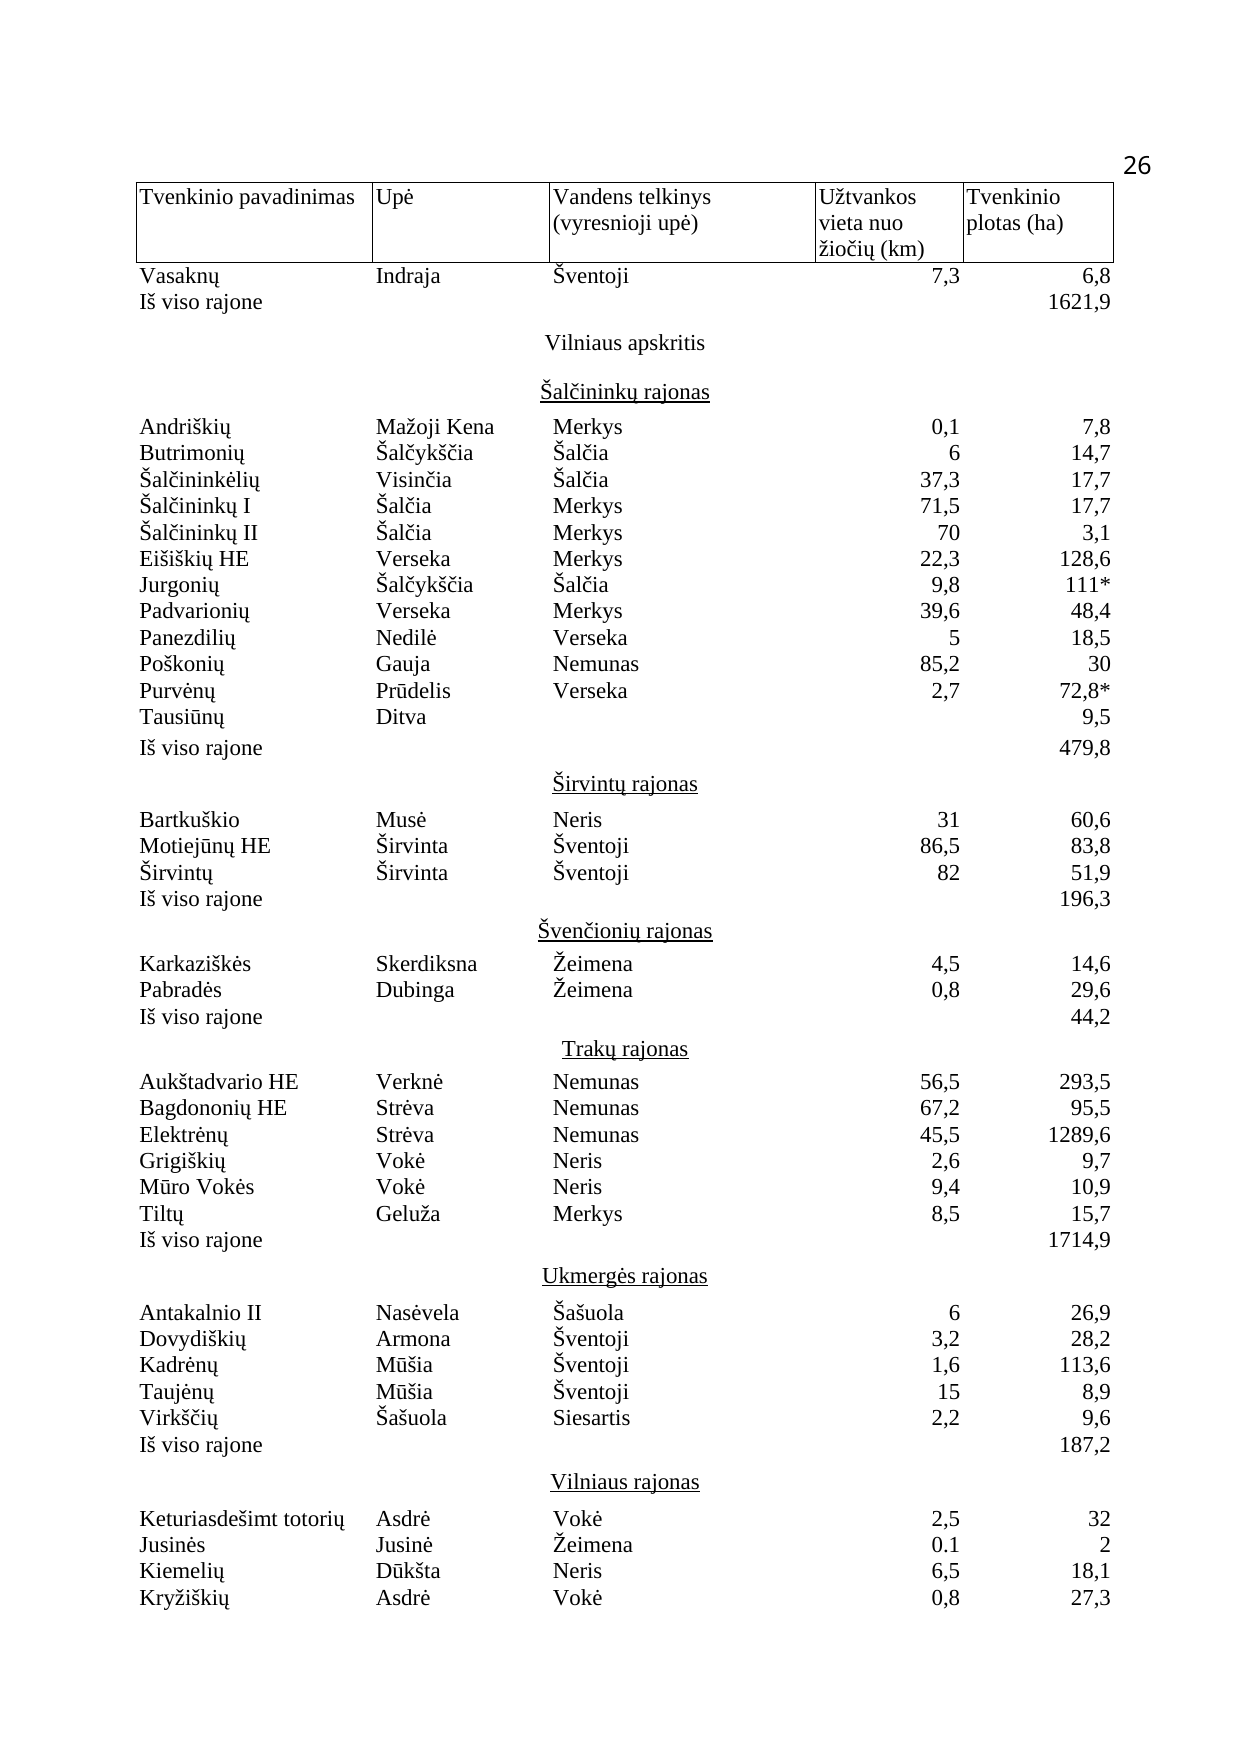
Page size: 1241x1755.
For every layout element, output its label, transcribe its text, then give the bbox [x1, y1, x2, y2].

table_cell Verknė [373, 1068, 549, 1094]
table_cell 4,5 [815, 950, 963, 976]
table_cell Verseka [550, 677, 815, 703]
table_cell Tausiūnų [136, 703, 372, 734]
table_cell Žeimena [550, 1531, 815, 1557]
table_cell 2,5 [815, 1505, 963, 1531]
table_cell 72,8* [963, 677, 1114, 703]
table_cell 2,7 [815, 677, 963, 703]
table_cell [550, 885, 815, 911]
table_cell 22,3 [815, 545, 963, 571]
table_cell 95,5 [963, 1094, 1114, 1121]
table_cell Asdrė [373, 1584, 549, 1610]
table_cell Kiemelių [136, 1558, 372, 1584]
table_cell 6 [815, 440, 963, 466]
table_header Vandens telkinys (vyresnioji upė) [550, 183, 815, 262]
table_cell [815, 703, 963, 734]
table_cell Padvarionių [136, 598, 372, 624]
table_cell Mūšia [373, 1378, 549, 1404]
table_cell Dubinga [373, 976, 549, 1003]
table_cell Verseka [550, 624, 815, 650]
table_cell 187,2 [963, 1431, 1114, 1457]
table_cell Verseka [373, 598, 549, 624]
table_cell [815, 1226, 963, 1252]
table_cell 45,5 [815, 1121, 963, 1147]
table_cell Širvintų [136, 859, 372, 885]
table_cell [373, 1003, 549, 1029]
table_cell Pabradės [136, 976, 372, 1003]
table_cell [373, 288, 549, 314]
table_cell Šalčininkų I [136, 492, 372, 518]
table_cell Vokė [550, 1505, 815, 1531]
table_cell 8,9 [963, 1378, 1114, 1404]
table_cell Nemunas [550, 1121, 815, 1147]
table_cell Indraja [373, 263, 549, 288]
table_cell 2,6 [815, 1147, 963, 1173]
table_header Tvenkinio plotas (ha) [964, 183, 1113, 262]
table_cell Strėva [373, 1094, 549, 1121]
table_cell Ukmergės rajonas [136, 1253, 1114, 1299]
table_cell Šalčia [550, 466, 815, 492]
table_cell 17,7 [963, 466, 1114, 492]
table_cell Iš viso rajone [136, 288, 372, 314]
table_cell 83,8 [963, 832, 1114, 859]
table_cell Vokė [550, 1584, 815, 1610]
table_cell Šalčia [550, 571, 815, 598]
table_cell 15 [815, 1378, 963, 1404]
table_cell Šalčia [550, 440, 815, 466]
table_header Tvenkinio pavadinimas [137, 183, 372, 262]
table_cell 5 [815, 624, 963, 650]
table_cell 7,3 [815, 263, 963, 288]
table_cell 39,6 [815, 598, 963, 624]
table_cell Antakalnio II [136, 1299, 372, 1325]
table_cell Šventoji [550, 1352, 815, 1378]
table_cell Šalčia [373, 492, 549, 518]
table_cell 2 [963, 1531, 1114, 1557]
table_cell Geluža [373, 1200, 549, 1226]
table_cell 18,1 [963, 1558, 1114, 1584]
table_cell 15,7 [963, 1200, 1114, 1226]
table_cell Taujėnų [136, 1378, 372, 1404]
table_cell Gauja [373, 650, 549, 677]
table_cell Keturiasdešimt totorių [136, 1505, 372, 1531]
table_cell Bagdononių HE [136, 1094, 372, 1121]
table_cell Šventoji [550, 859, 815, 885]
table_cell Nemunas [550, 650, 815, 677]
table_cell Merkys [550, 1200, 815, 1226]
table_cell Nasėvela [373, 1299, 549, 1325]
table_header Užtvankos vieta nuo žiočių (km) [816, 183, 963, 262]
table_cell 67,2 [815, 1094, 963, 1121]
table_cell [550, 703, 815, 734]
table_cell 14,6 [963, 950, 1114, 976]
table_cell Vasaknų [136, 263, 372, 288]
table_cell 44,2 [963, 1003, 1114, 1029]
table_cell Šalčininkėlių [136, 466, 372, 492]
table_cell 9,6 [963, 1404, 1114, 1431]
table_cell 8,5 [815, 1200, 963, 1226]
table_cell Šventoji [550, 1325, 815, 1352]
table_cell Mūšia [373, 1352, 549, 1378]
table_header Upė [373, 183, 549, 262]
table_cell Jurgonių [136, 571, 372, 598]
table_cell [373, 734, 549, 761]
table_cell 27,3 [963, 1584, 1114, 1610]
table_cell 60,6 [963, 806, 1114, 832]
table_cell Neris [550, 1558, 815, 1584]
table_cell 30 [963, 650, 1114, 677]
table_cell 113,6 [963, 1352, 1114, 1378]
table_cell 17,7 [963, 492, 1114, 518]
table_cell Mažoji Kena [373, 413, 549, 439]
table_cell 9,8 [815, 571, 963, 598]
table_cell 48,4 [963, 598, 1114, 624]
table_cell Purvėnų [136, 677, 372, 703]
table_cell 29,6 [963, 976, 1114, 1003]
table_cell Merkys [550, 413, 815, 439]
table_cell 10,9 [963, 1173, 1114, 1200]
table_cell 7,8 [963, 413, 1114, 439]
table_cell Jusinė [373, 1531, 549, 1557]
table_cell Skerdiksna [373, 950, 549, 976]
table_cell 0,8 [815, 976, 963, 1003]
table_cell Šašuola [550, 1299, 815, 1325]
table_cell Merkys [550, 545, 815, 571]
table_cell Merkys [550, 492, 815, 518]
table_cell Žeimena [550, 976, 815, 1003]
table_cell 6,8 [963, 263, 1114, 288]
table_cell Andriškių [136, 413, 372, 439]
table_cell Elektrėnų [136, 1121, 372, 1147]
table_cell Šalčininkų rajonas [136, 370, 1114, 413]
table_cell Merkys [550, 519, 815, 545]
table_cell 85,2 [815, 650, 963, 677]
table_cell 111* [963, 571, 1114, 598]
table_cell [815, 1431, 963, 1457]
table_cell 28,2 [963, 1325, 1114, 1352]
table_cell Šalčykščia [373, 571, 549, 598]
table_cell Mūro Vokės [136, 1173, 372, 1200]
table_cell Merkys [550, 598, 815, 624]
table_cell Šventoji [550, 832, 815, 859]
table_cell Motiejūnų HE [136, 832, 372, 859]
table_cell Šalčykščia [373, 440, 549, 466]
table_cell 37,3 [815, 466, 963, 492]
table_cell [550, 288, 815, 314]
table_cell Vokė [373, 1147, 549, 1173]
table_cell Širvinta [373, 859, 549, 885]
table_cell Širvinta [373, 832, 549, 859]
table_cell Širvintų rajonas [136, 761, 1114, 806]
table_cell 0.1 [815, 1531, 963, 1557]
table_cell [815, 1003, 963, 1029]
table_cell [815, 885, 963, 911]
table_cell 82 [815, 859, 963, 885]
table_cell Trakų rajonas [136, 1029, 1114, 1068]
table_cell Prūdelis [373, 677, 549, 703]
table_cell Nemunas [550, 1094, 815, 1121]
table_cell 6,5 [815, 1558, 963, 1584]
table_cell Kadrėnų [136, 1352, 372, 1378]
table_cell 31 [815, 806, 963, 832]
table_cell Šalčia [373, 519, 549, 545]
table_cell Strėva [373, 1121, 549, 1147]
table_cell 1289,6 [963, 1121, 1114, 1147]
table_cell Šašuola [373, 1404, 549, 1431]
table_cell Neris [550, 1173, 815, 1200]
table_cell 1621,9 [963, 288, 1114, 314]
table_cell Žeimena [550, 950, 815, 976]
table_cell [373, 1226, 549, 1252]
table_cell Dūkšta [373, 1558, 549, 1584]
table_cell Ditva [373, 703, 549, 734]
table_cell 0,1 [815, 413, 963, 439]
table_cell Poškonių [136, 650, 372, 677]
table_cell Neris [550, 1147, 815, 1173]
table_cell 1,6 [815, 1352, 963, 1378]
table_cell Bartkuškio [136, 806, 372, 832]
table_cell [815, 288, 963, 314]
table_cell 6 [815, 1299, 963, 1325]
table_cell Vilniaus apskritis [136, 315, 1114, 370]
table_cell 9,4 [815, 1173, 963, 1200]
table_cell Šventoji [550, 1378, 815, 1404]
table_cell Tiltų [136, 1200, 372, 1226]
table_cell Siesartis [550, 1404, 815, 1431]
table_cell [550, 734, 815, 761]
table_cell 196,3 [963, 885, 1114, 911]
table_cell Švenčionių rajonas [136, 911, 1114, 950]
table_cell Armona [373, 1325, 549, 1352]
table_cell Iš viso rajone [136, 1226, 372, 1252]
table_cell Eišiškių HE [136, 545, 372, 571]
table_cell 293,5 [963, 1068, 1114, 1094]
table_cell Butrimonių [136, 440, 372, 466]
table_cell 51,9 [963, 859, 1114, 885]
table_cell Visinčia [373, 466, 549, 492]
table_cell Karkaziškės [136, 950, 372, 976]
table_cell 0,8 [815, 1584, 963, 1610]
table_cell Jusinės [136, 1531, 372, 1557]
table_cell 32 [963, 1505, 1114, 1531]
table_cell Iš viso rajone [136, 885, 372, 911]
table_cell Panezdilių [136, 624, 372, 650]
table_cell Aukštadvario HE [136, 1068, 372, 1094]
table_cell Iš viso rajone [136, 1431, 372, 1457]
table_cell [373, 885, 549, 911]
table_cell 1714,9 [963, 1226, 1114, 1252]
table_cell 2,2 [815, 1404, 963, 1431]
table_cell Asdrė [373, 1505, 549, 1531]
table_cell Musė [373, 806, 549, 832]
table_cell Iš viso rajone [136, 1003, 372, 1029]
table_cell Nedilė [373, 624, 549, 650]
table_cell 3,1 [963, 519, 1114, 545]
table_cell Virkščių [136, 1404, 372, 1431]
table_cell 479,8 [963, 734, 1114, 761]
table_cell [373, 1431, 549, 1457]
table_cell 56,5 [815, 1068, 963, 1094]
table_cell Vokė [373, 1173, 549, 1200]
table_cell 26,9 [963, 1299, 1114, 1325]
table_cell Šventoji [550, 263, 815, 288]
table_cell 14,7 [963, 440, 1114, 466]
table_cell 3,2 [815, 1325, 963, 1352]
table_cell [550, 1431, 815, 1457]
table_cell Šalčininkų II [136, 519, 372, 545]
table_cell 71,5 [815, 492, 963, 518]
table_cell Neris [550, 806, 815, 832]
table_cell 9,5 [963, 703, 1114, 734]
table_cell 9,7 [963, 1147, 1114, 1173]
table_cell [550, 1226, 815, 1252]
table_cell 128,6 [963, 545, 1114, 571]
table_cell Kryžiškių [136, 1584, 372, 1610]
table_cell 18,5 [963, 624, 1114, 650]
table_cell Nemunas [550, 1068, 815, 1094]
table_cell Vilniaus rajonas [136, 1457, 1114, 1505]
table_cell [815, 734, 963, 761]
table_cell Verseka [373, 545, 549, 571]
table_cell [550, 1003, 815, 1029]
table_cell 86,5 [815, 832, 963, 859]
table_cell 70 [815, 519, 963, 545]
table_cell Iš viso rajone [136, 734, 372, 761]
table_cell Grigiškių [136, 1147, 372, 1173]
table_cell Dovydiškių [136, 1325, 372, 1352]
